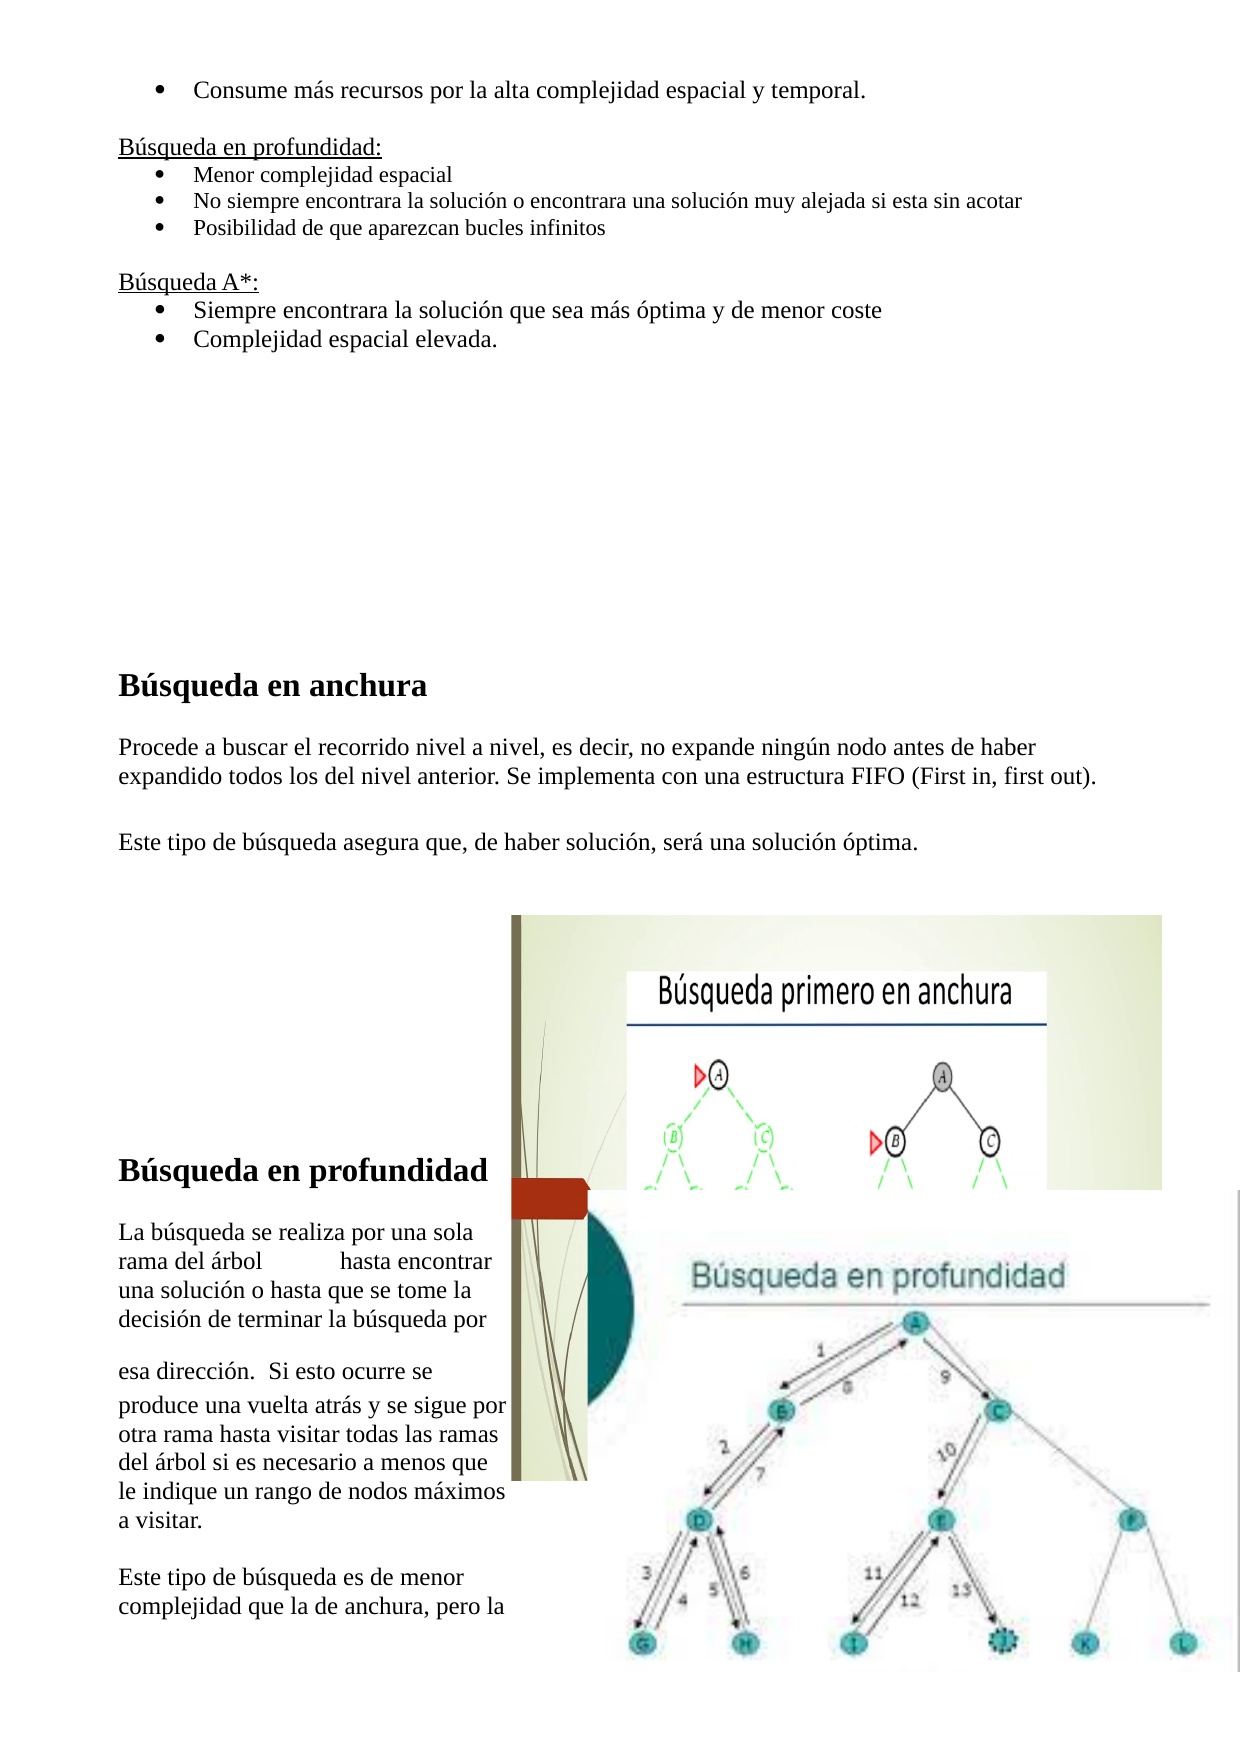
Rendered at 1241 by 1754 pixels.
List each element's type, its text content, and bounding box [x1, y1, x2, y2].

text Este tipo de búsqueda asegura que, de haber solución, será una solución óptima. [118, 819, 1122, 857]
list Posibilidad de que aparezcan bucles infinitos [156, 214, 1122, 240]
text Este tipo de búsqueda es de menor complejidad que la de anchura, pero la [118, 1562, 587, 1620]
subtitle Búsqueda en anchura [118, 665, 1122, 704]
text Búsqueda A*: [118, 267, 1122, 295]
subtitle Búsqueda en profundidad [118, 1150, 511, 1189]
list Complejidad espacial elevada. [156, 324, 1122, 353]
list No siempre encontrara la solución o encontrara una solución muy alejada si esta sin acotar [156, 188, 1122, 214]
text Procede a buscar el recorrido nivel a nivel, es decir, no expande ningún nodo antes de haber expandido todos los del nivel anterior. Se implementa con una estructura FIFO (First in, first out). [118, 732, 1122, 790]
text Búsqueda en profundidad: [118, 132, 1122, 161]
text La búsqueda se realiza por una sola rama del árbol hasta encontrar una solución o hasta que se tome la decisión de terminar la búsqueda por esa dirección. Si esto ocurre se produce una vuelta atrás y se sigue por otra rama hasta visitar todas las ramas del árbol si es necesario a menos que le indique un rango de nodos máximos a visitar. [118, 1217, 587, 1534]
list Siempre encontrara la solución que sea más óptima y de menor coste [156, 295, 1122, 324]
list Consume más recursos por la alta complejidad espacial y temporal. [156, 75, 1122, 104]
list Menor complejidad espacial [156, 161, 1122, 188]
